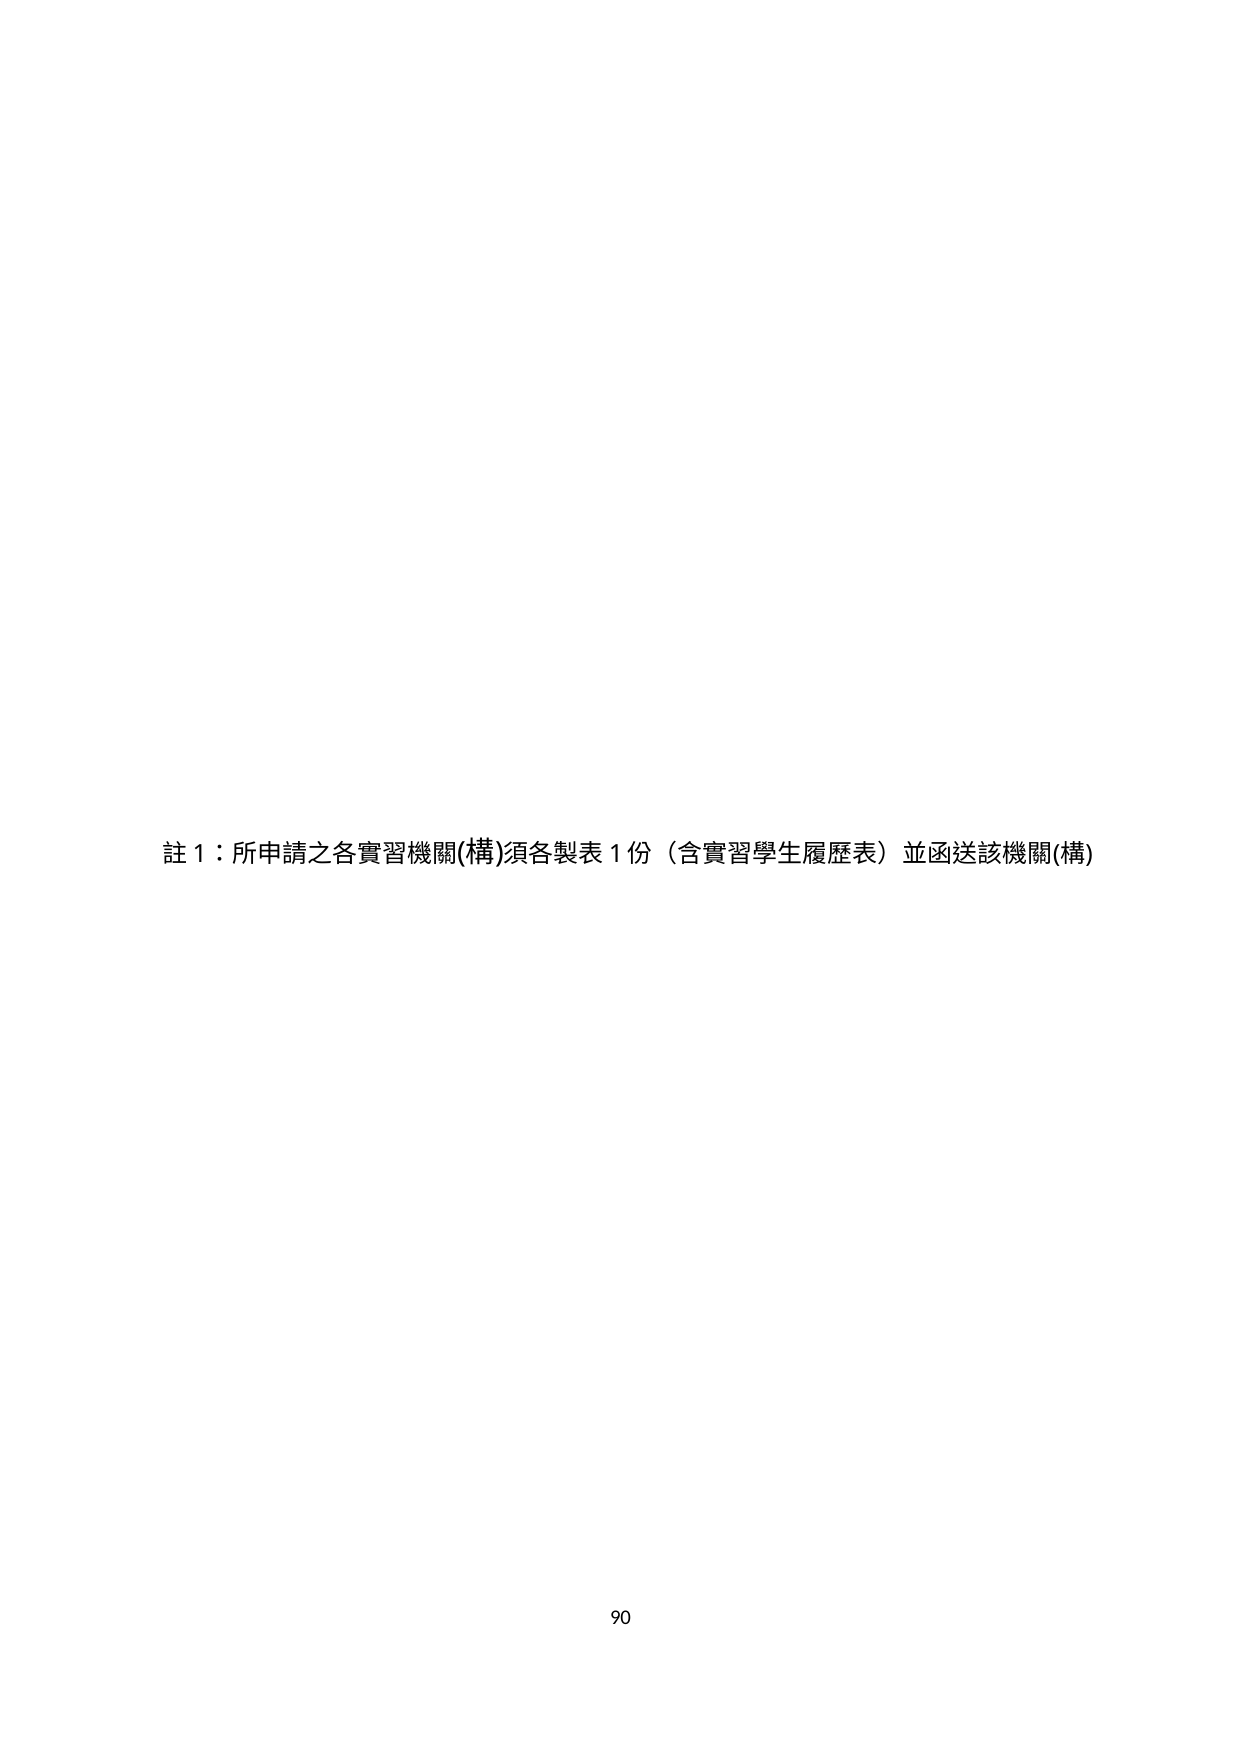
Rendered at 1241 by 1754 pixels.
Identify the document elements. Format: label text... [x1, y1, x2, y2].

text 註1：所申請之各實習機關(構)須各製表1份（含實習學生履歷表）並函送該機關(構) [162, 808, 1107, 871]
